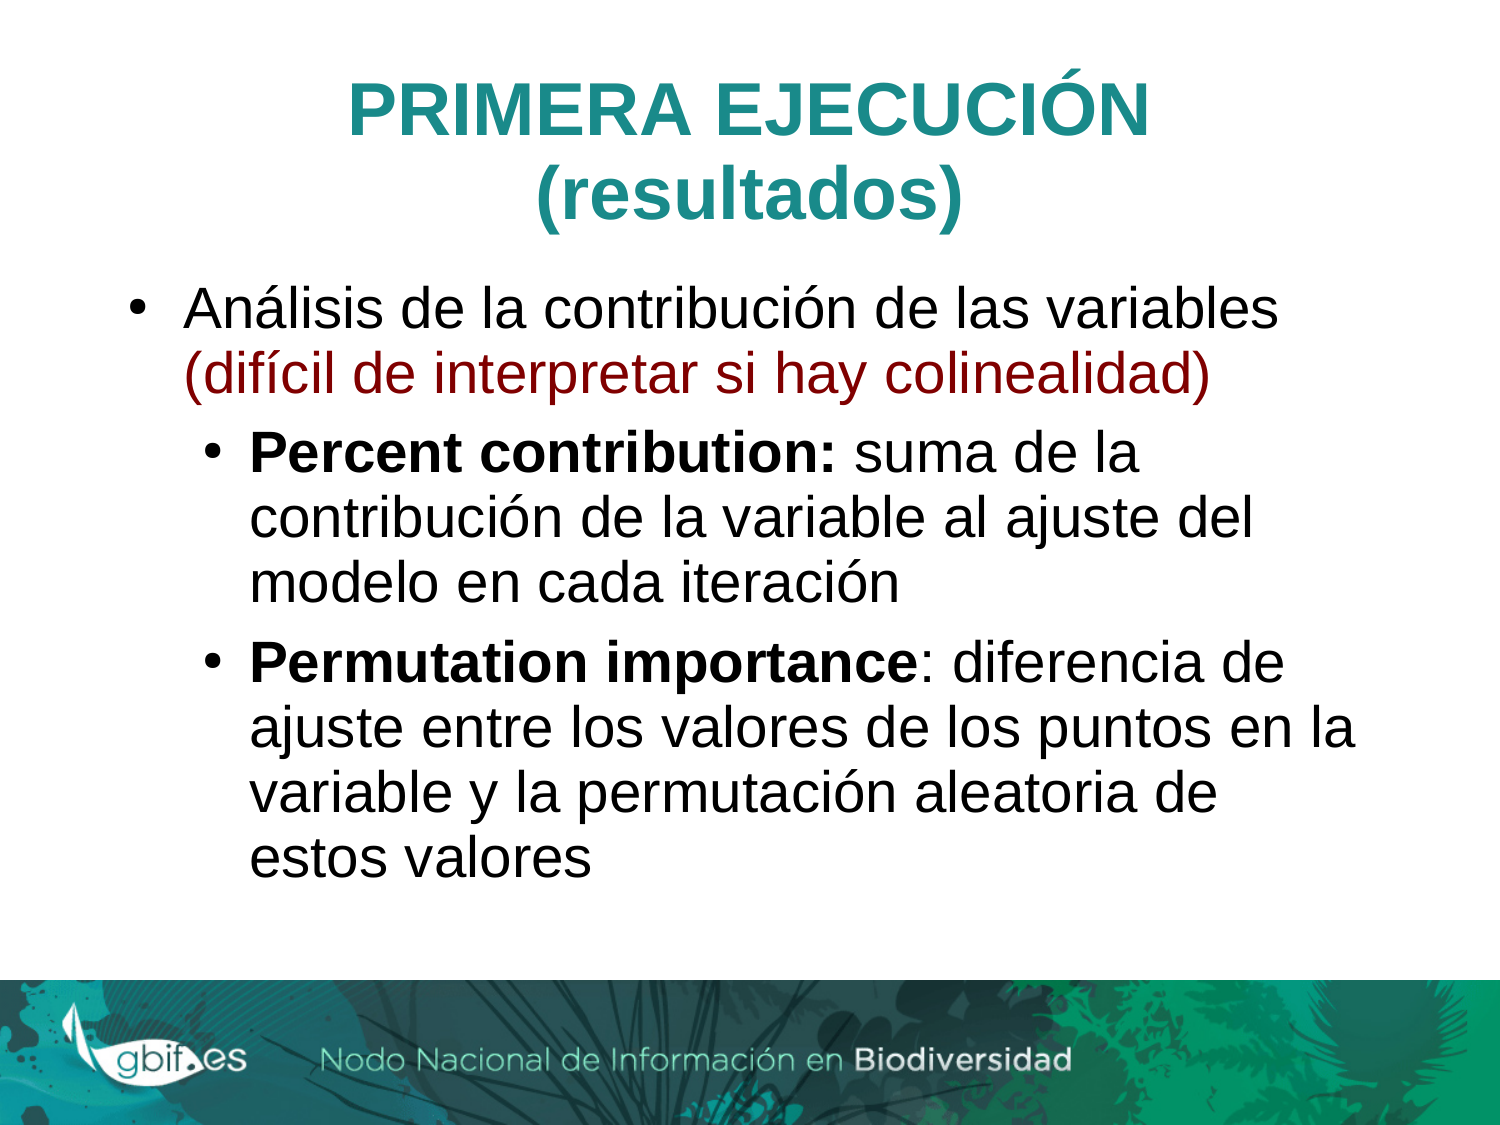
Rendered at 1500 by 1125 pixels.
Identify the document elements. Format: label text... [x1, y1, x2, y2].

list Análisis de la contribución de las variables (difícil de interpretar si hay colinealidad) Percent contribution: suma de la contribución de la variable al ajuste del modelo en cada iteración Permutation importance: diferencia de ajuste entre los valores de los puntos en la variable y la permutación aleatoria de estos valores [112, 267, 1388, 955]
picture [0, 980, 1500, 1125]
title PRIMERA EJECUCIÓN (resultados) [112, 60, 1388, 267]
